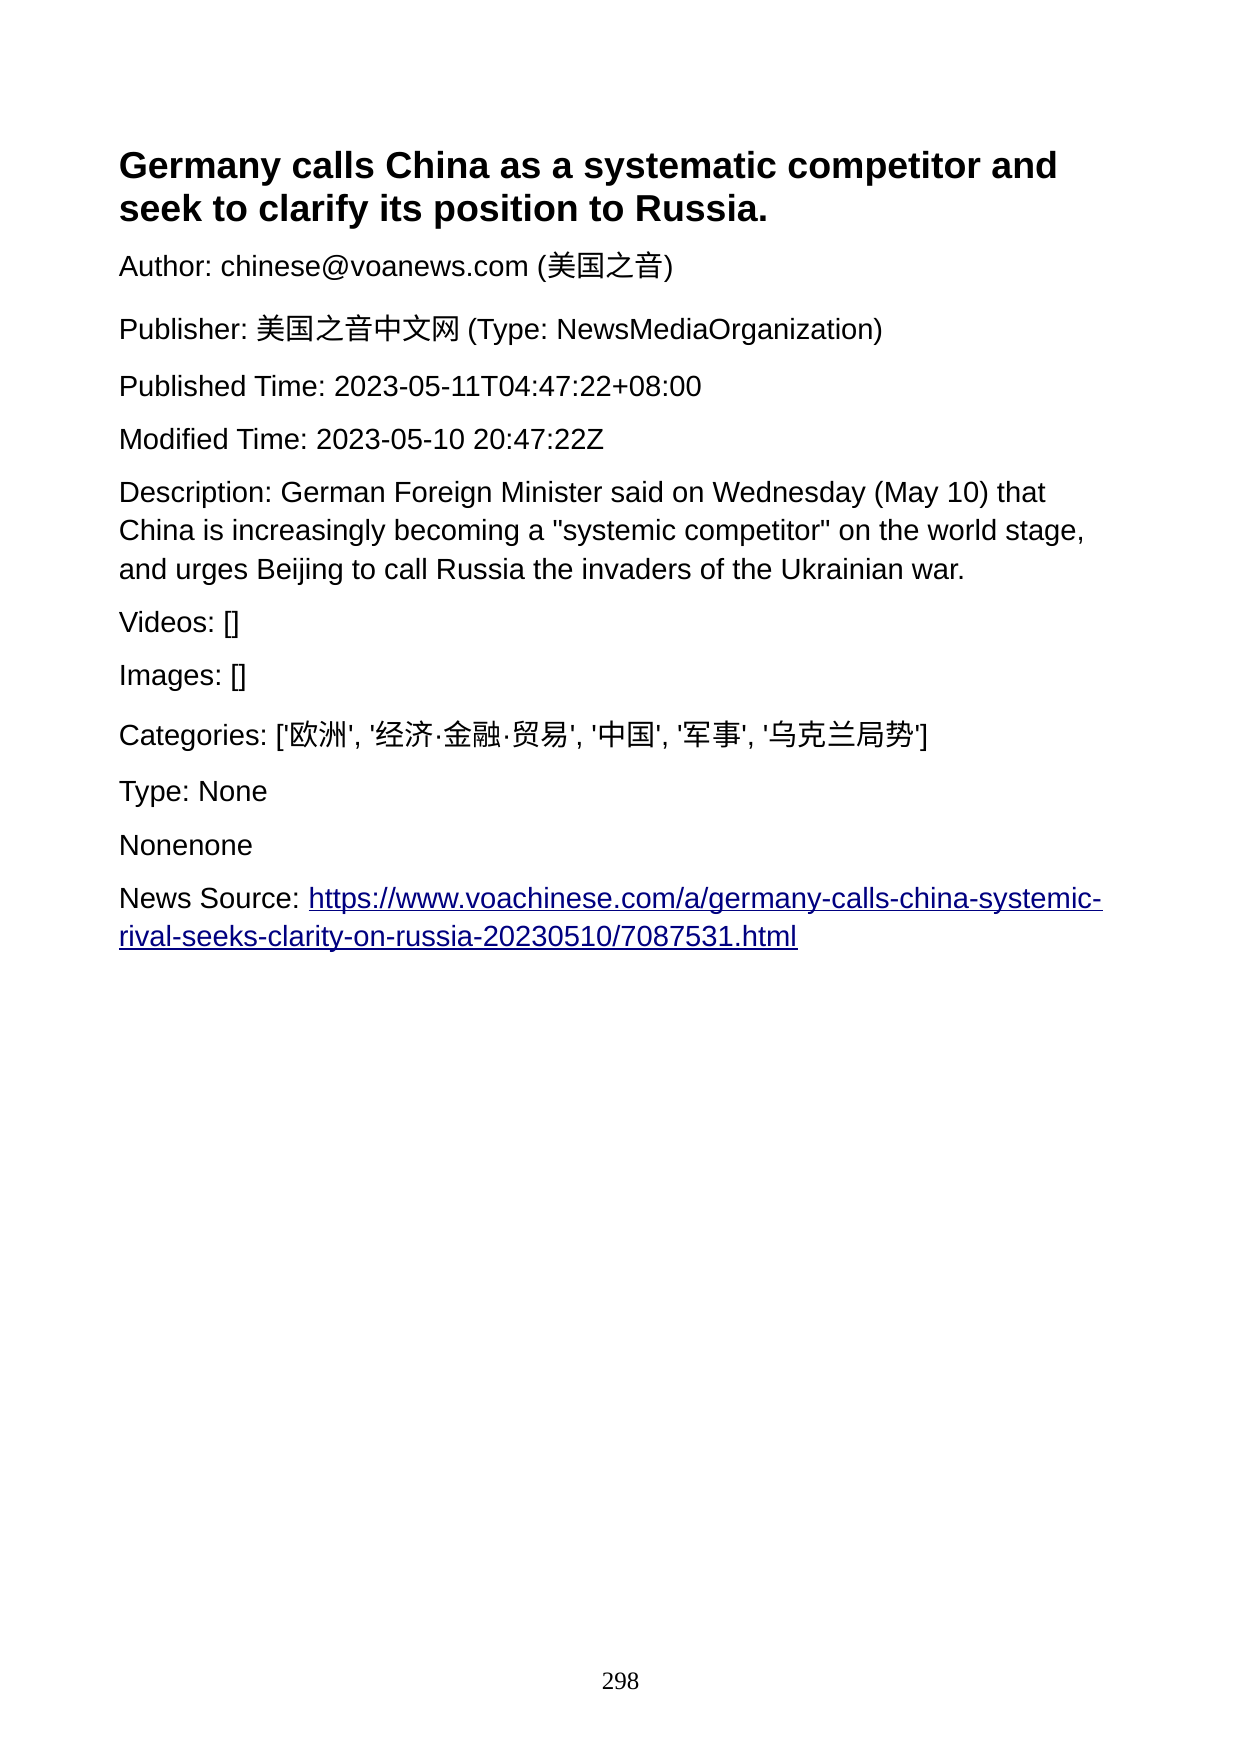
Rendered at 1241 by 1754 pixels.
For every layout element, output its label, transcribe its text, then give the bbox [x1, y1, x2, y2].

subtitle Germany calls China as a systematic competitor and seek to clarify its position to Russia. [118, 143, 1122, 230]
text News Source: https://www.voachinese.com/a/germany-calls-china-systemic-rival-seeks-clarity-on-russia-20230510/7087531.html [118, 881, 1122, 953]
text Description: German Foreign Minister said on Wednesday (May 10) that China is increasingly becoming a "systemic competitor" on the world stage, and urges Beijing to call Russia the invaders of the Ukrainian war. [118, 475, 1122, 585]
text Type: None [118, 774, 1122, 808]
text Modified Time: 2023-05-10 20:47:22Z [118, 422, 1122, 455]
text Published Time: 2023-05-11T04:47:22+08:00 [118, 368, 1122, 402]
text Categories: ['欧洲', '经济·金融·贸易', '中国', '军事', '乌克兰局势'] [118, 711, 1122, 753]
text Nonenone [118, 827, 1122, 861]
text Publisher: 美国之音中文网 (Type: NewsMediaOrganization) [118, 305, 1122, 348]
text Author: chinese@voanews.com (美国之音) [118, 242, 1122, 284]
text Videos: [] [118, 605, 1122, 638]
text Images: [] [118, 658, 1122, 692]
